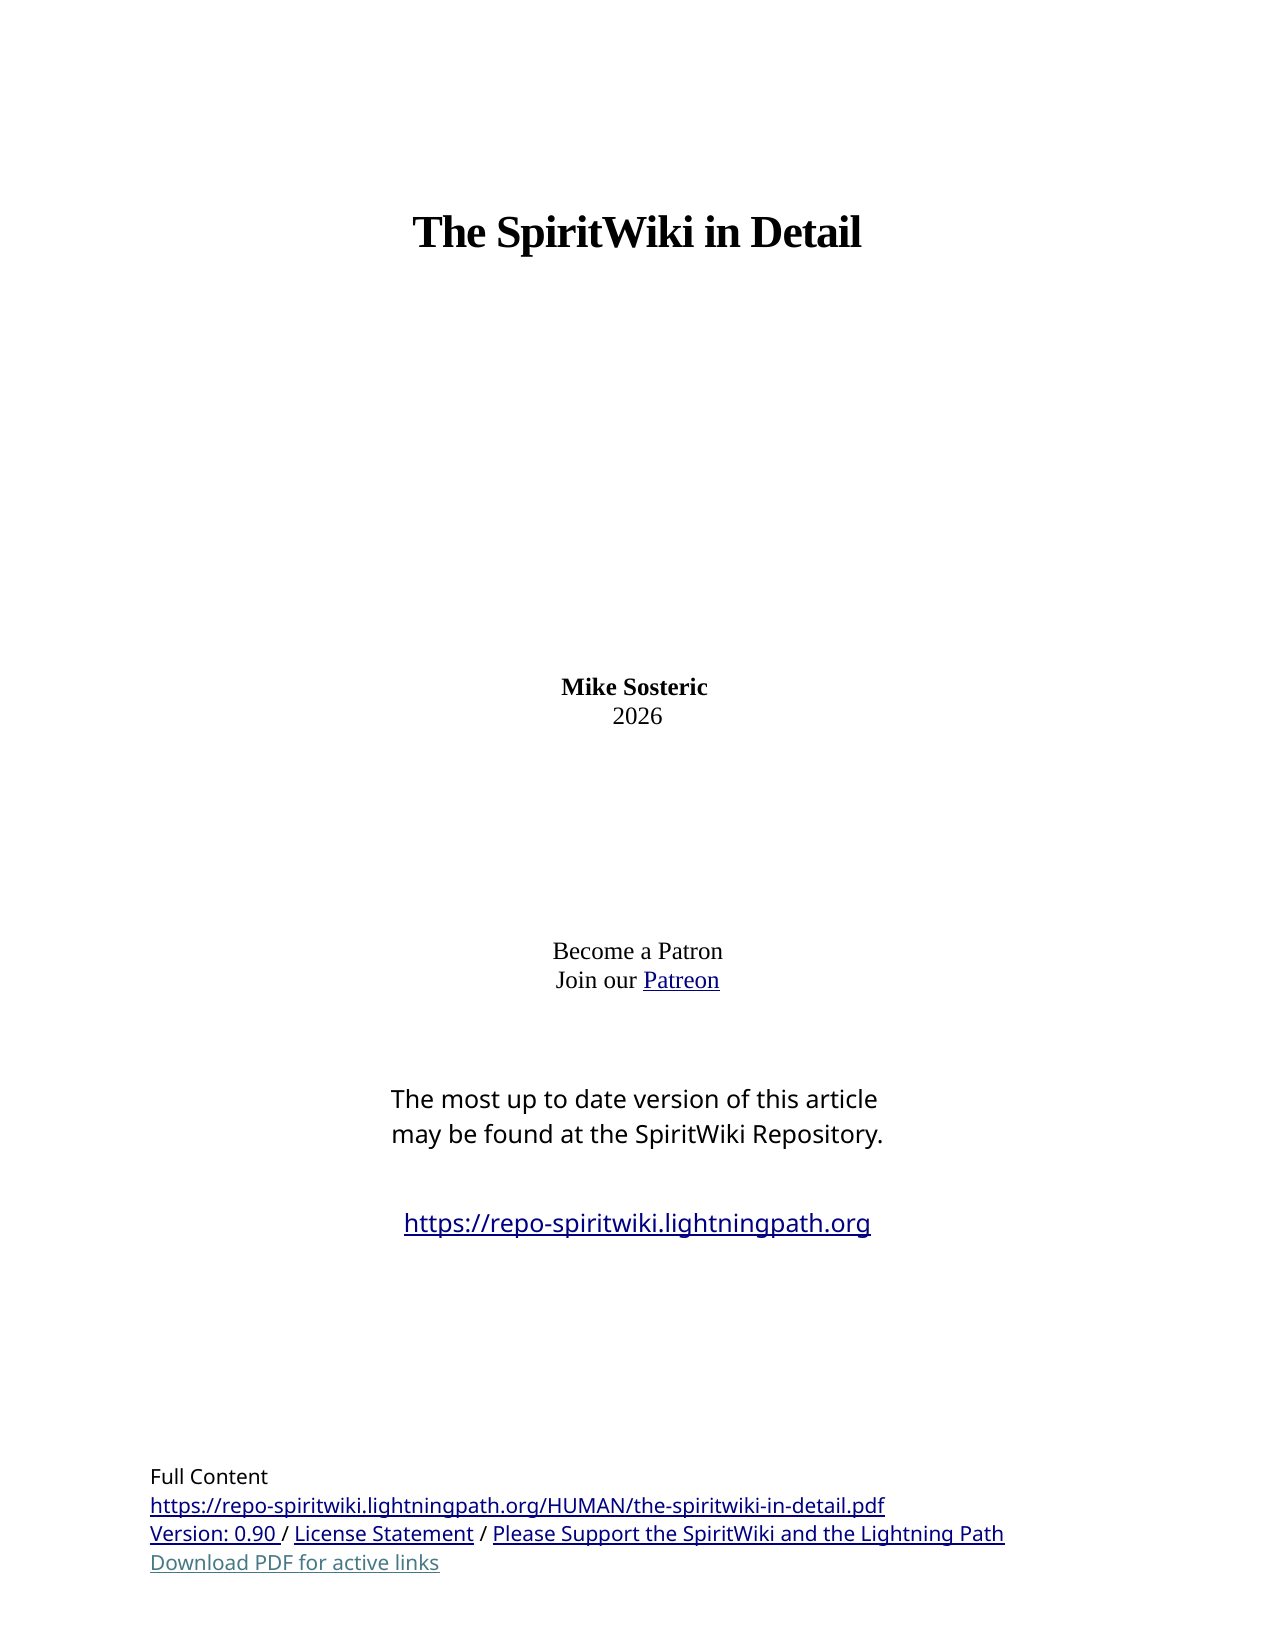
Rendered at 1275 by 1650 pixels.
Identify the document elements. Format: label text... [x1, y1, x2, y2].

text https://repo-spiritwiki.lightningpath.org [150, 1205, 1125, 1239]
text Become a Patron Join our Patreon [150, 936, 1125, 993]
text Mike Sosteric 2026 [150, 672, 1125, 730]
title The SpiritWiki in Detail [150, 205, 1125, 258]
text The most up to date version of this article may be found at the SpiritWiki Repository. [150, 1082, 1125, 1150]
